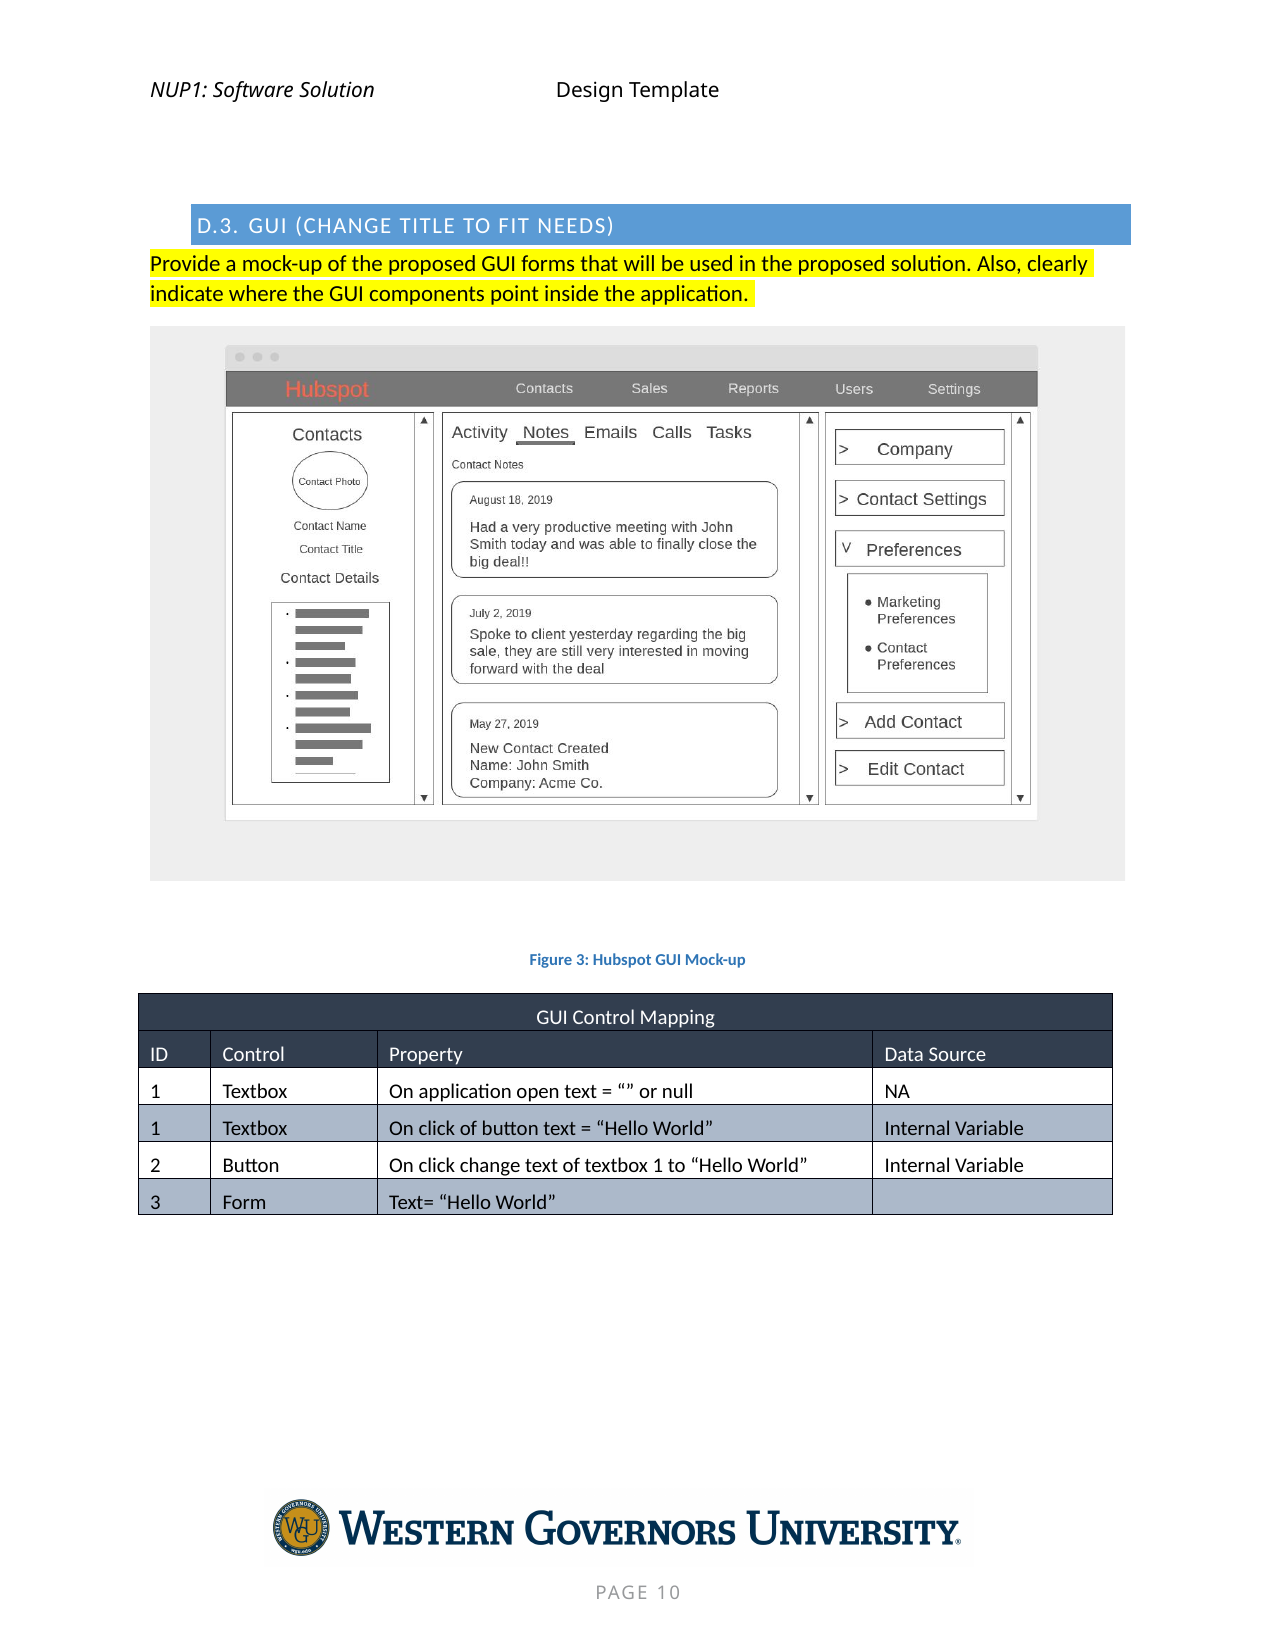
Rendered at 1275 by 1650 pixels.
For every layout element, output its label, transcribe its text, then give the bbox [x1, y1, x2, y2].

table_cell On click of button text = “Hello World” [378, 1105, 872, 1141]
table_cell Property [378, 1031, 872, 1067]
table_header GUI Control Mapping [139, 994, 1112, 1030]
text Figure 3: Hubspot GUI Mock-up [150, 949, 1125, 969]
table_cell Form [211, 1179, 377, 1214]
table_cell ID [139, 1031, 210, 1067]
table_cell 2 [139, 1142, 210, 1177]
table_cell NA [873, 1068, 1112, 1104]
table_cell 1 [139, 1105, 210, 1141]
table_cell Internal Variable [873, 1105, 1112, 1141]
table_cell [873, 1179, 1112, 1214]
table_cell On click change text of textbox 1 to “Hello World” [378, 1142, 872, 1177]
subtitle GUI (Change title to fit needs) [197, 211, 1125, 239]
table_cell On application open text = “” or null [378, 1068, 872, 1104]
table_cell Internal Variable [873, 1142, 1112, 1177]
picture [150, 326, 1125, 881]
picture [263, 1488, 974, 1567]
table_cell Text= “Hello World” [378, 1179, 872, 1214]
table_cell Control [211, 1031, 377, 1067]
table_cell 1 [139, 1068, 210, 1104]
table_cell Data Source [873, 1031, 1112, 1067]
table_cell Textbox [211, 1068, 377, 1104]
text Provide a mock-up of the proposed GUI forms that will be used in the proposed solution. Also, clearly indicate where the GUI components point inside the application. [150, 249, 1125, 307]
table_cell Button [211, 1142, 377, 1177]
table_cell 3 [139, 1179, 210, 1214]
table_cell Textbox [211, 1105, 377, 1141]
